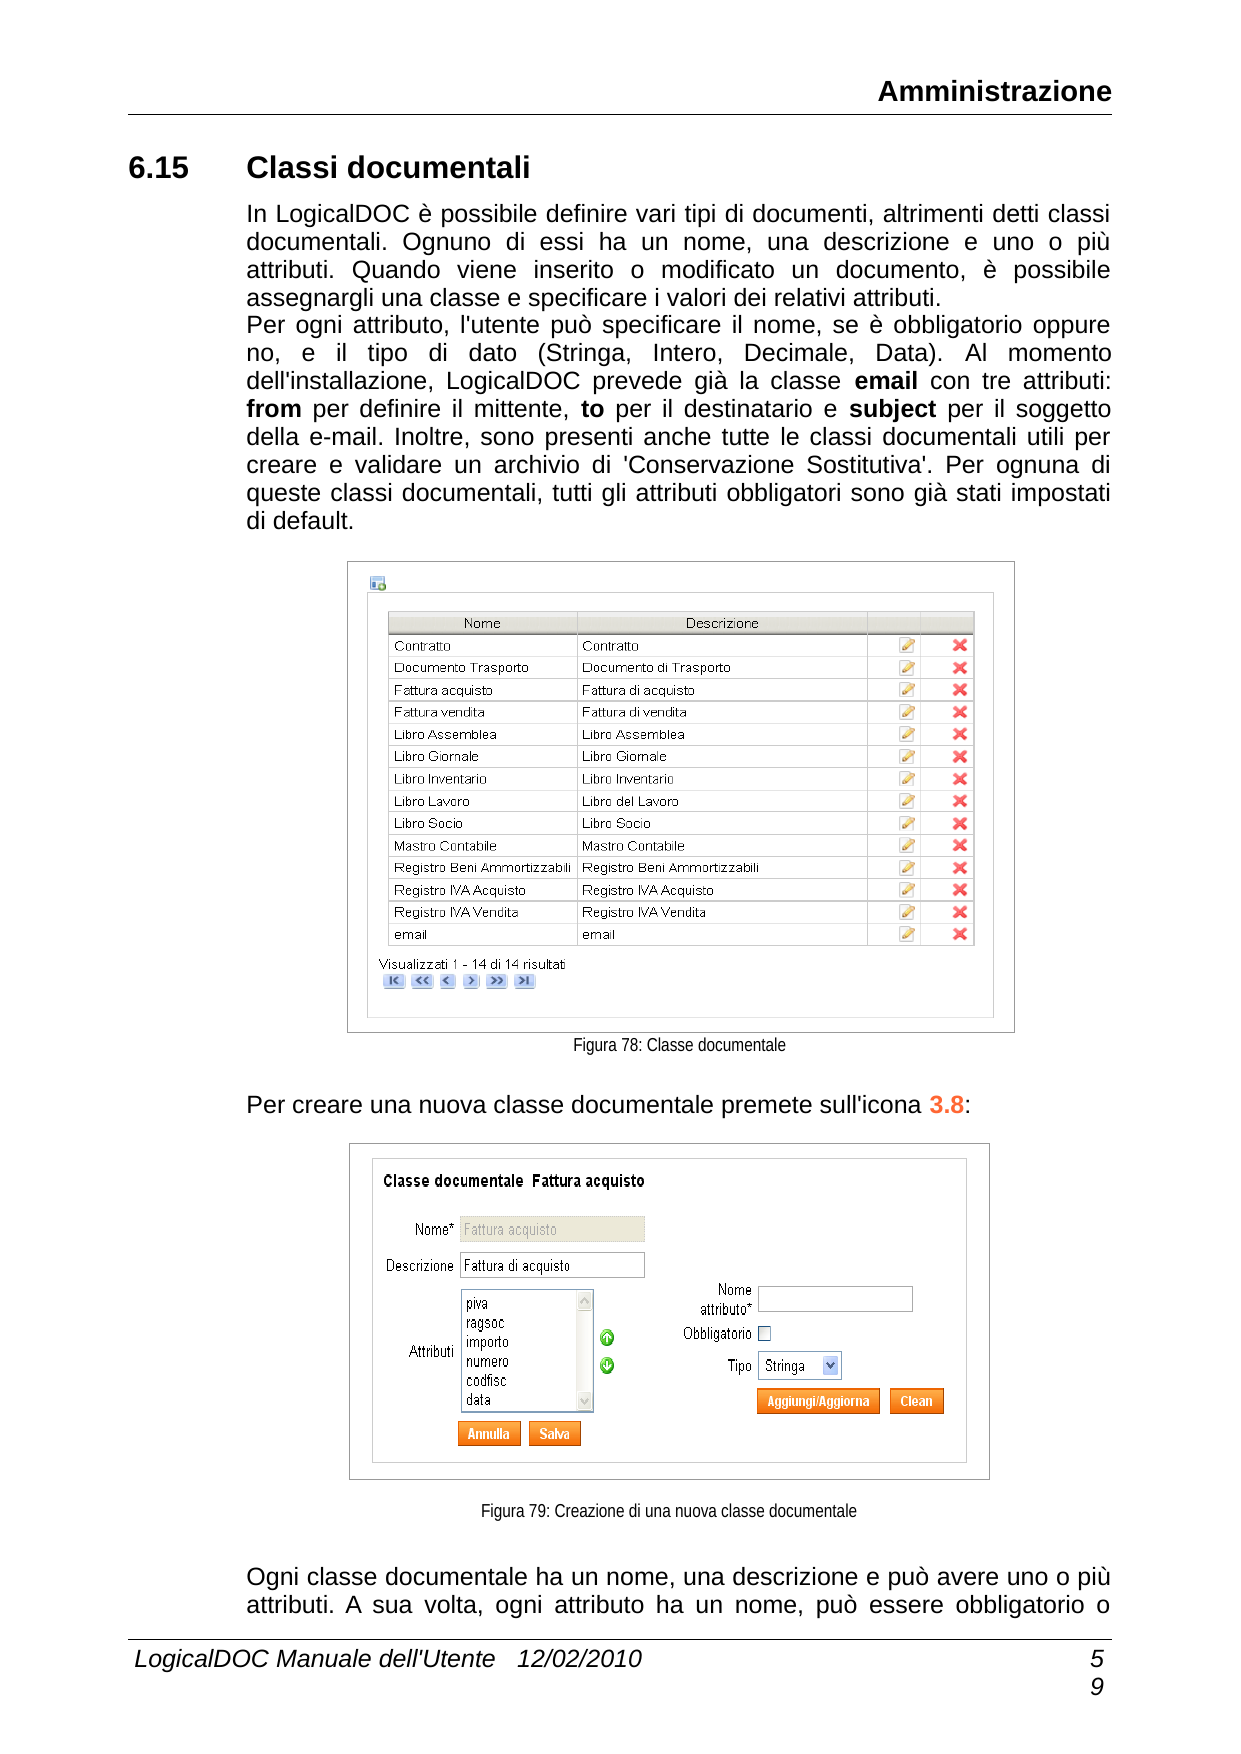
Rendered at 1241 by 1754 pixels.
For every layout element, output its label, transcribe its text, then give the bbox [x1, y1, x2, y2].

text Figura 79: Creazione di una nuova classe documentale [337, 1498, 1001, 1521]
picture [365, 1152, 973, 1471]
subtitle Classi documentali [128, 150, 1112, 185]
picture [363, 570, 998, 1024]
text Ogni classe documentale ha un nome, una descrizione e può avere uno o più attributi. A sua volta, ogni attributo ha un nome, può essere obbligatorio o [246, 1563, 1112, 1618]
text In LogicalDOC è possibile definire vari tipi di documenti, altrimenti detti classi documentali. Ognuno di essi ha un nome, una descrizione e uno o più attributi. Quando viene inserito o modificato un documento, è possibile assegnargli una classe e specificare i valori dei relativi attributi. [246, 200, 1112, 311]
text Figura 78: Classe documentale [347, 1033, 1012, 1055]
text Per creare una nuova classe documentale premete sull'icona 3.8: [246, 1090, 1112, 1118]
text Per ogni attributo, l'utente può specificare il nome, se è obbligatorio oppure no, e il tipo di dato (Stringa, Intero, Decimale, Data). Al momento dell'installazione, LogicalDOC prevede già la classe email con tre attributi: from per definire il mittente, to per il destinatario e subject per il soggetto della e-mail. Inoltre, sono presenti anche tutte le classi documentali utili per creare e validare un archivio di 'Conservazione Sostitutiva'. Per ognuna di queste classi documentali, tutti gli attributi obbligatori sono già stati impostati di default. [246, 311, 1112, 535]
